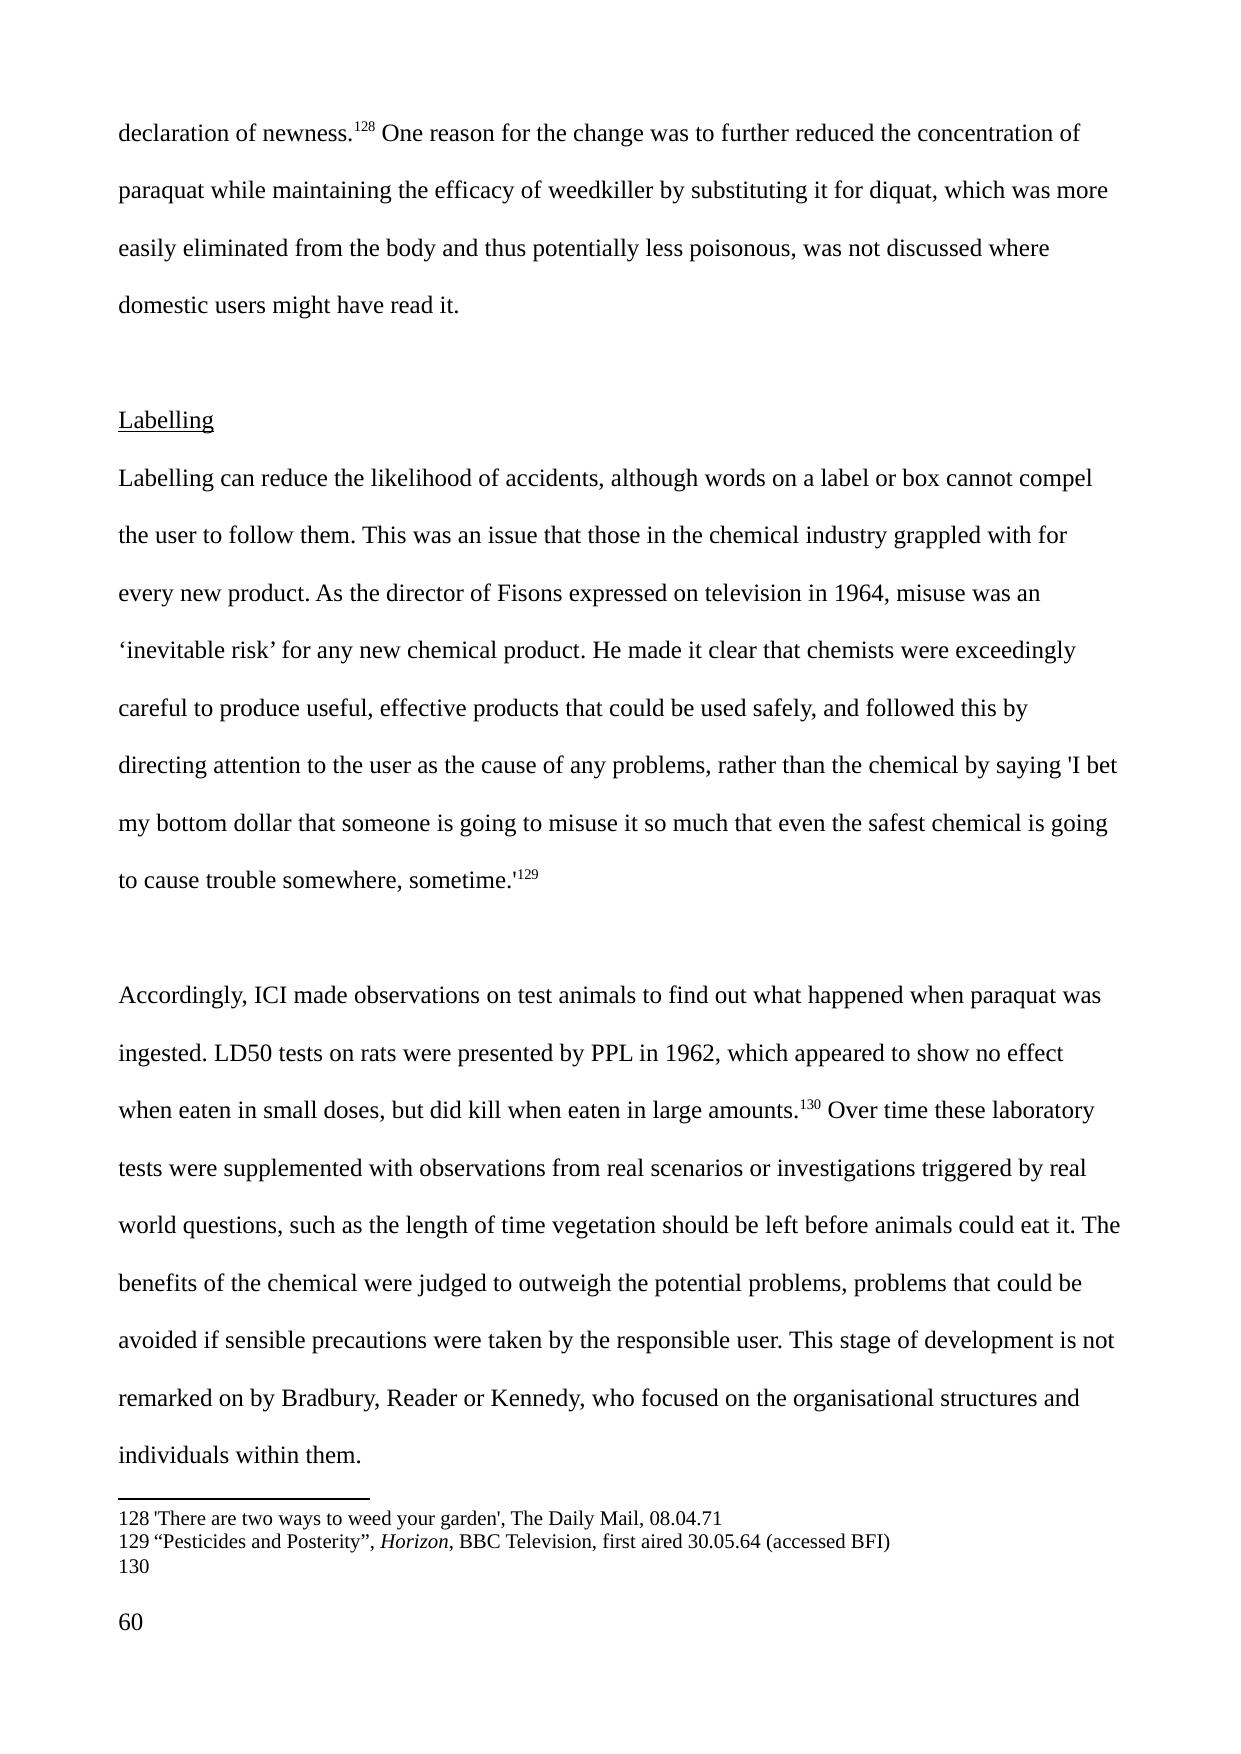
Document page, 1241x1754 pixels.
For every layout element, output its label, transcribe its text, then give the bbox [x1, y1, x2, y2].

text 'There are two ways to weed your garden', The Daily Mail, 08.04.71 [118, 1505, 1122, 1529]
text “Pesticides and Posterity”, Horizon, BBC Television, first aired 30.05.64 (accessed BFI) [118, 1529, 1122, 1553]
text Accordingly, ICI made observations on test animals to find out what happened when paraquat was ingested. LD50 tests on rats were presented by PPL in 1962, which appeared to show no effect when eaten in small doses, but did kill when eaten in large amounts. Over time these laboratory tests were supplemented with observations from real scenarios or investigations triggered by real world questions, such as the length of time vegetation should be left before animals could eat it. The benefits of the chemical were judged to outweigh the potential problems, problems that could be avoided if sensible precautions were taken by the responsible user. This stage of development is not remarked on by Bradbury, Reader or Kennedy, who focused on the organisational structures and individuals within them. [118, 981, 1122, 1469]
text declaration of newness. One reason for the change was to further reduced the concentration of paraquat while maintaining the efficacy of weedkiller by substituting it for diquat, which was more easily eliminated from the body and thus potentially less poisonous, was not discussed where domestic users might have read it. [118, 118, 1122, 319]
text Labelling [118, 406, 1122, 434]
text Labelling can reduce the likelihood of accidents, although words on a label or box cannot compel the user to follow them. This was an issue that those in the chemical industry grappled with for every new product. As the director of Fisons expressed on television in 1964, misuse was an ‘inevitable risk’ for any new chemical product. He made it clear that chemists were exceedingly careful to produce useful, effective products that could be used safely, and followed this by directing attention to the user as the cause of any problems, rather than the chemical by saying 'I bet my bottom dollar that someone is going to misuse it so much that even the safest chemical is going to cause trouble somewhere, sometime.' [118, 463, 1122, 894]
